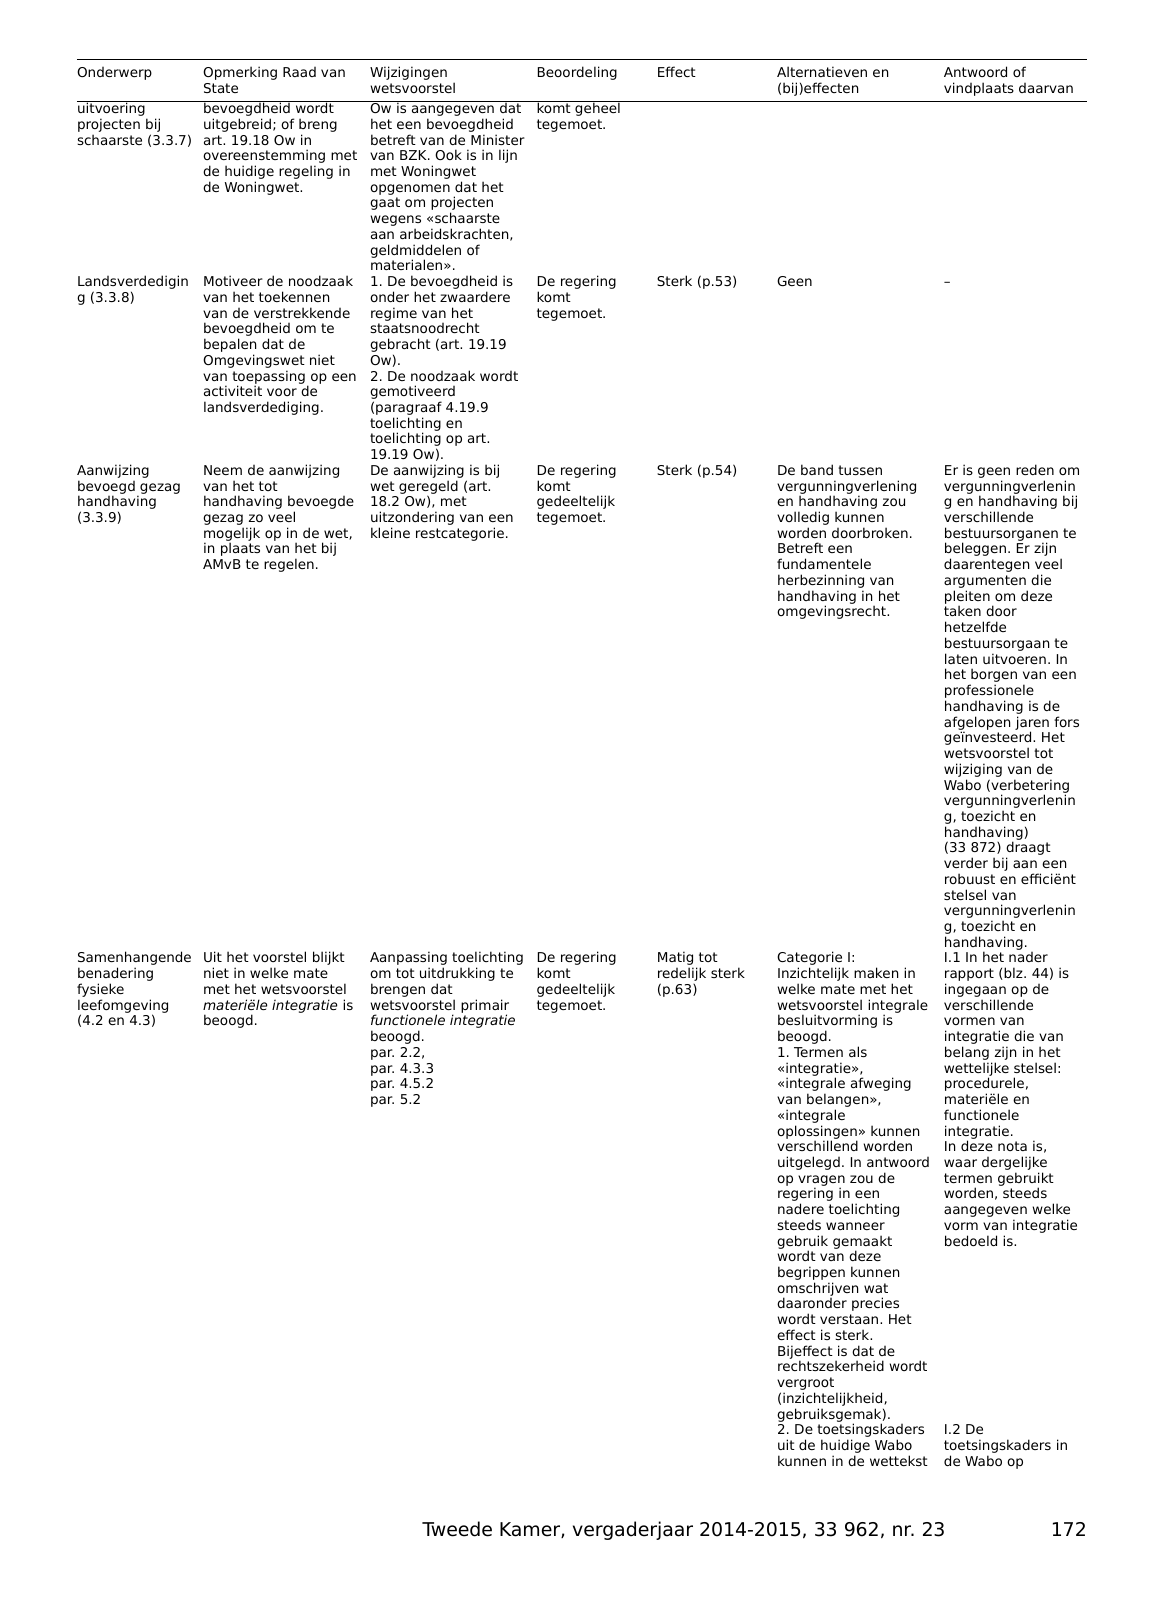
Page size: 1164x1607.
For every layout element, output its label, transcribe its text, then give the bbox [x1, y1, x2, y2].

table_cell [364, 1422, 531, 1469]
table_cell Landsverdediging (3.3.8) [77, 274, 197, 463]
table_cell [77, 1422, 197, 1469]
table_cell I.1 In het nader rapport (blz. 44) is ingegaan op de verschillende vormen van integratie die van belang zijn in het wettelijke stelsel: procedurele, materiële en functionele integratie. In deze nota is, waar dergelijke termen gebruikt worden, steeds aangegeven welke vorm van integratie bedoeld is. [938, 950, 1087, 1422]
table_cell komt geheel tegemoet. [531, 102, 651, 274]
table_cell [938, 102, 1087, 274]
table_cell [651, 1422, 771, 1469]
table_cell 1. De bevoegdheid is onder het zwaardere regime van het staatsnoodrecht gebracht (art. 19.19 Ow). 2. De noodzaak wordt gemotiveerd (paragraaf 4.19.9 toelichting en toelichting op art. 19.19 Ow). [364, 274, 531, 463]
table_cell Aanwijzing bevoegd gezag handhaving (3.3.9) [77, 463, 197, 950]
table_cell De band tussen vergunningverlening en handhaving zou volledig kunnen worden doorbroken. Betreft een fundamentele herbezinning van handhaving in het omgevingsrecht. [771, 463, 938, 950]
table_cell Matig tot redelijk sterk (p.63) [651, 950, 771, 1422]
table_cell [771, 102, 938, 274]
table_cell Er is geen reden om vergunningverlening en handhaving bij verschillende bestuursorganen te beleggen. Er zijn daarentegen veel argumenten die pleiten om deze taken door hetzelfde bestuursorgaan te laten uitvoeren. In het borgen van een professionele handhaving is de afgelopen jaren fors geïnvesteerd. Het wetsvoorstel tot wijziging van de Wabo (verbetering vergunningverlening, toezicht en handhaving) (33 872) draagt verder bij aan een robuust en efficiënt stelsel van vergunningverlening, toezicht en handhaving. [938, 463, 1087, 950]
table_cell Samenhangende benadering fysieke leefomgeving (4.2 en 4.3) [77, 950, 197, 1422]
table_cell [651, 102, 771, 274]
table_cell uitvoering projecten bij schaarste (3.3.7) [77, 102, 197, 274]
table_cell Ow is aangegeven dat het een bevoegdheid betreft van de Minister van BZK. Ook is in lijn met Woningwet opgenomen dat het gaat om projecten wegens «schaarste aan arbeidskrachten, geldmiddelen of materialen». [364, 102, 531, 274]
table_cell Uit het voorstel blijkt niet in welke mate met het wetsvoorstel materiële integratie is beoogd. [197, 950, 364, 1422]
table_cell Sterk (p.54) [651, 463, 771, 950]
table_header Onderwerp [77, 60, 197, 101]
table_cell – [938, 274, 1087, 463]
table_header Alternatieven en (bij)effecten [771, 60, 938, 101]
table_cell bevoegdheid wordt uitgebreid; of breng art. 19.18 Ow in overeenstemming met de huidige regeling in de Woningwet. [197, 102, 364, 274]
table_cell Motiveer de noodzaak van het toekennen van de verstrekkende bevoegdheid om te bepalen dat de Omgevingswet niet van toepassing op een activiteit voor de landsverdediging. [197, 274, 364, 463]
table_cell Categorie I: Inzichtelijk maken in welke mate met het wetsvoorstel integrale besluitvorming is beoogd. 1. Termen als «integratie», «integrale afweging van belangen», «integrale oplossingen» kunnen verschillend worden uitgelegd. In antwoord op vragen zou de regering in een nadere toelichting steeds wanneer gebruik gemaakt wordt van deze begrippen kunnen omschrijven wat daaronder precies wordt verstaan. Het effect is sterk. Bijeffect is dat de rechtszekerheid wordt vergroot (inzichtelijkheid, gebruiksgemak). [771, 950, 938, 1422]
table_header Beoordeling [531, 60, 651, 101]
table_header Opmerking Raad van State [197, 60, 364, 101]
table_cell 2. De toetsingskaders uit de huidige Wabo kunnen in de wettekst [771, 1422, 938, 1469]
table_header Effect [651, 60, 771, 101]
table_cell De aanwijzing is bij wet geregeld (art. 18.2 Ow), met uitzondering van een kleine restcategorie. [364, 463, 531, 950]
table_header Wijzigingen wetsvoorstel [364, 60, 531, 101]
table_cell Neem de aanwijzing van het tot handhaving bevoegde gezag zo veel mogelijk op in de wet, in plaats van het bij AMvB te regelen. [197, 463, 364, 950]
table_cell Aanpassing toelichting om tot uitdrukking te brengen dat wetsvoorstel primair functionele integratie beoogd. par. 2.2, par. 4.3.3 par. 4.5.2 par. 5.2 [364, 950, 531, 1422]
table_cell De regering komt gedeeltelijk tegemoet. [531, 463, 651, 950]
table_cell [197, 1422, 364, 1469]
table_cell De regering komt tegemoet. [531, 274, 651, 463]
table_cell De regering komt gedeeltelijk tegemoet. [531, 950, 651, 1422]
table_header Antwoord of vindplaats daarvan [938, 60, 1087, 101]
table_cell I.2 De toetsingskaders in de Wabo op [938, 1422, 1087, 1469]
table_cell Sterk (p.53) [651, 274, 771, 463]
table_cell [531, 1422, 651, 1469]
table_cell Geen [771, 274, 938, 463]
